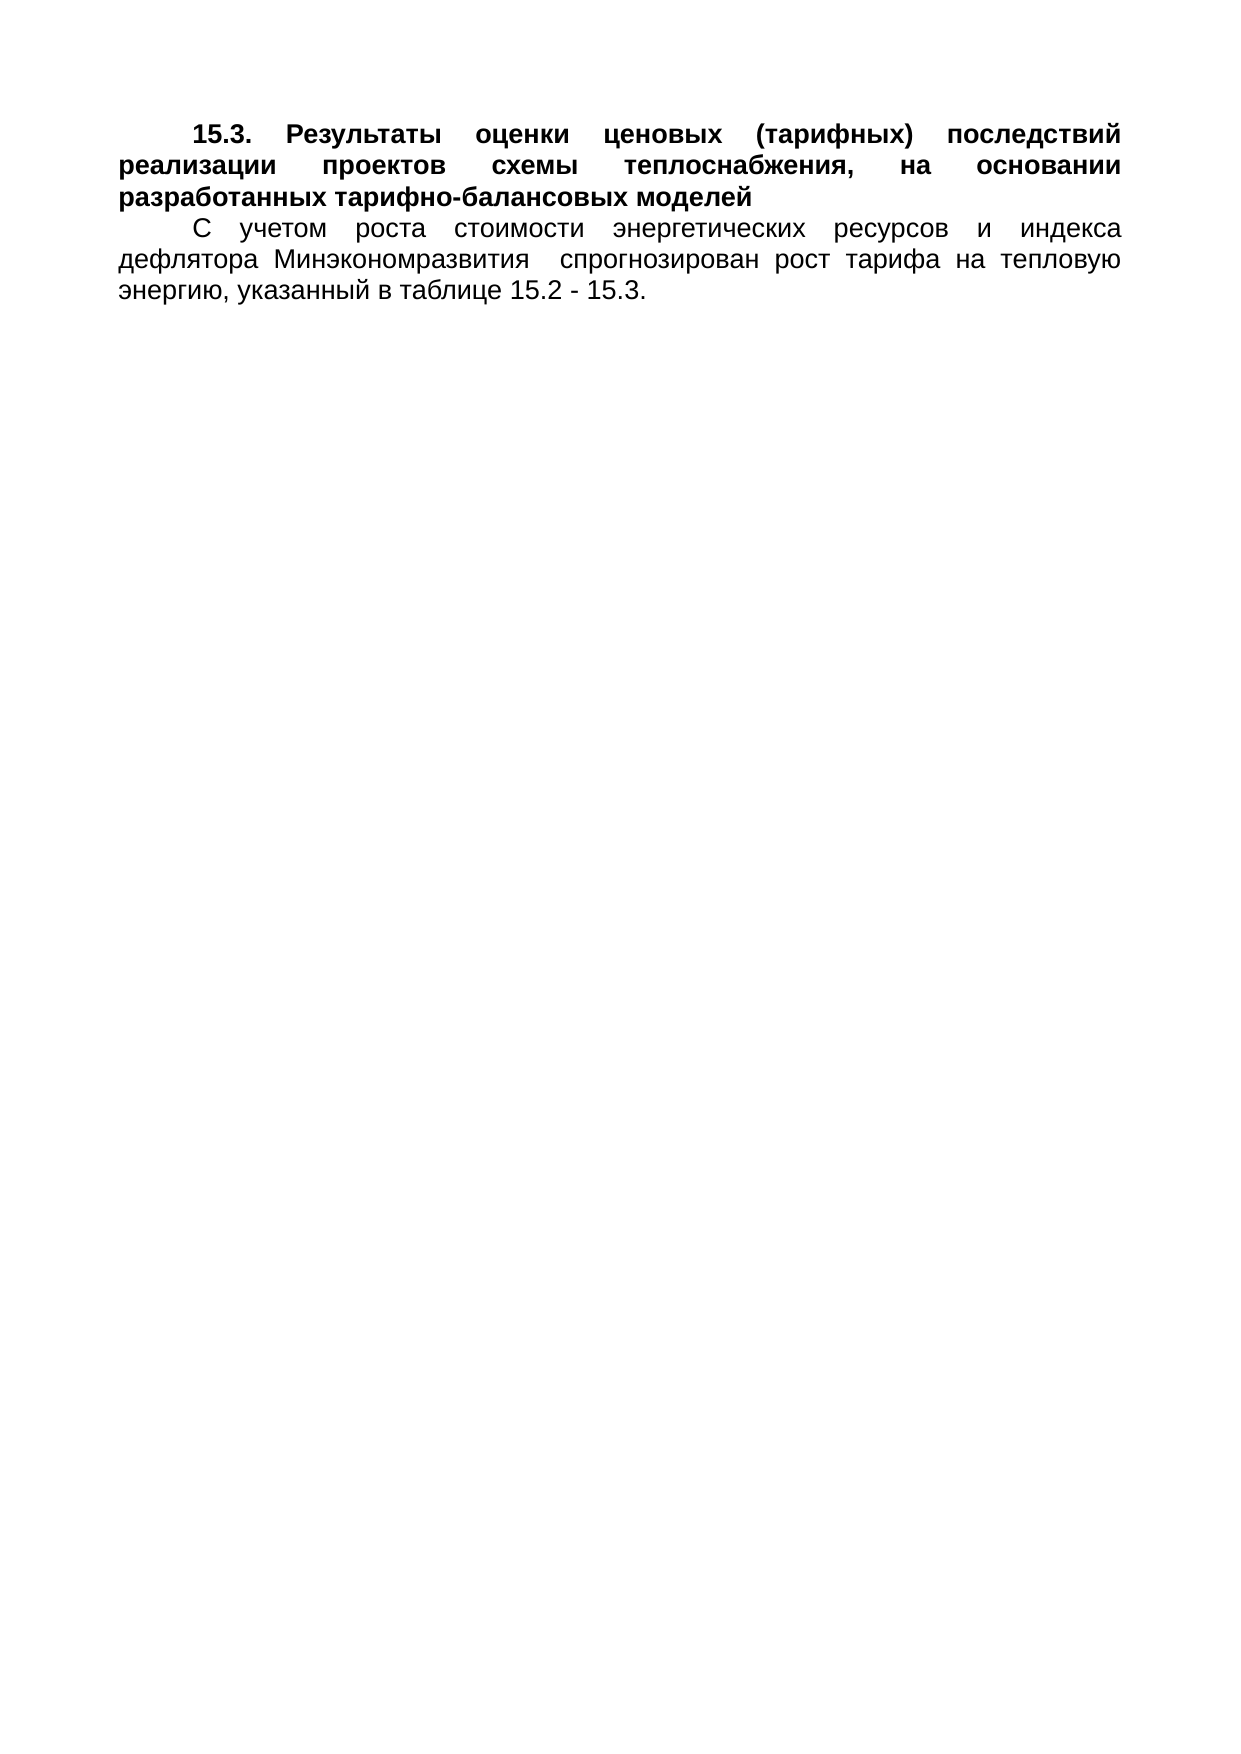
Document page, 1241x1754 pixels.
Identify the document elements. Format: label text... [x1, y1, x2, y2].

list С учетом роста стоимости энергетических ресурсов и индекса дефлятора Минэкономразвития спрогнозирован рост тарифа на тепловую энергию, указанный в таблице 15.2 - 15.3. [118, 212, 1122, 306]
subtitle 15.3. Результаты оценки ценовых (тарифных) последствий реализации проектов схемы теплоснабжения, на основании разработанных тарифно-балансовых моделей [118, 118, 1122, 212]
